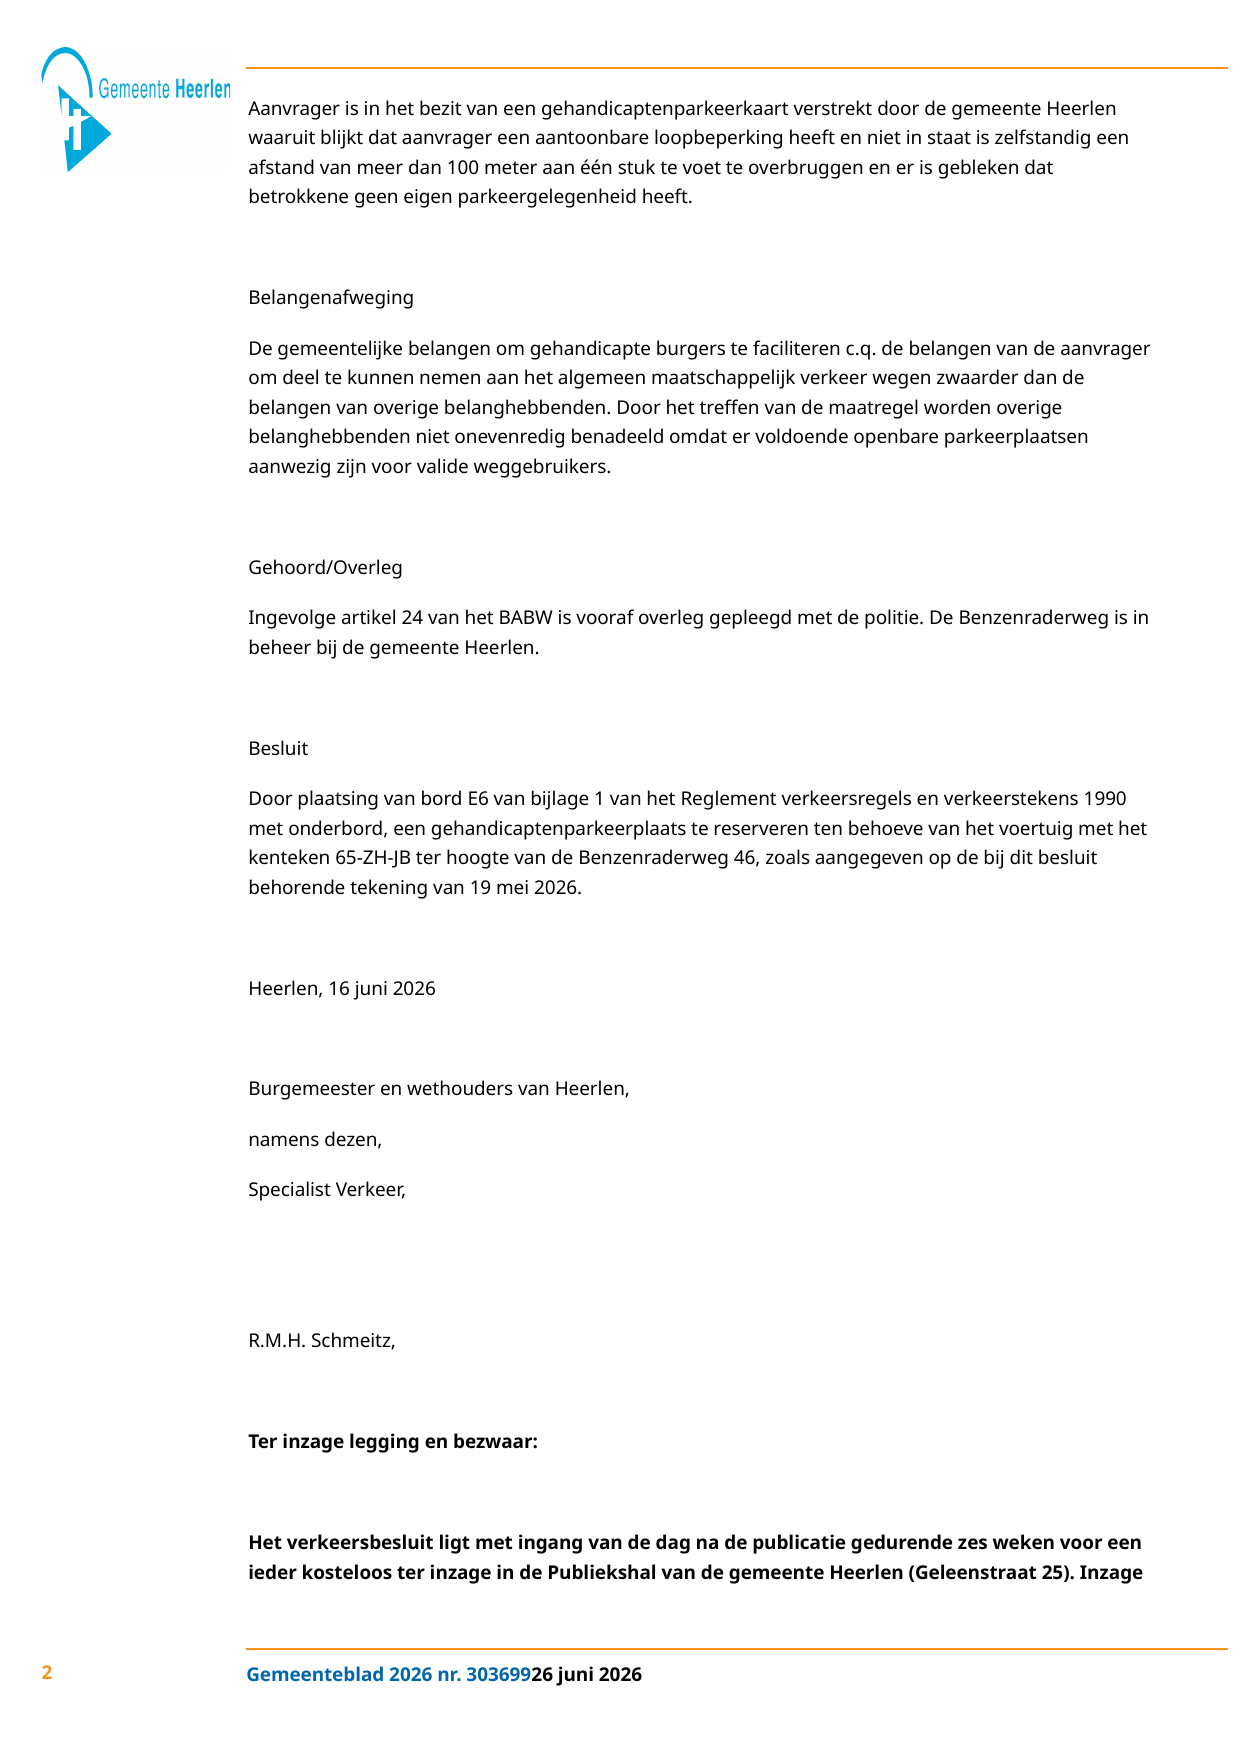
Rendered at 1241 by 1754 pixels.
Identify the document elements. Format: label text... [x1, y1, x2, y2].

text Door plaatsing van bord E6 van bijlage 1 van het Reglement verkeersregels en verkeerstekens 1990 met onderbord, een gehandicaptenparkeerplaats te reserveren ten behoeve van het voertuig met het kenteken 65-ZH-JB ter hoogte van de Benzenraderweg 46, zoals aangegeven op de bij dit besluit behorende tekening van 19 mei 2026. [248, 785, 1152, 900]
picture [41, 47, 59, 70]
text Besluit [248, 735, 1152, 761]
text R.M.H. Schmeitz, [248, 1328, 1152, 1353]
picture [41, 47, 231, 172]
text Burgemeester en wethouders van Heerlen, [248, 1076, 1152, 1101]
text Gehoord/Overleg [248, 554, 1152, 580]
text De gemeentelijke belangen om gehandicapte burgers te faciliteren c.q. de belangen van de aanvrager om deel te kunnen nemen aan het algemeen maatschappelijk verkeer wegen zwaarder dan de belangen van overige belanghebbenden. Door het treffen van de maatregel worden overige belanghebbenden niet onevenredig benadeeld omdat er voldoende openbare parkeerplaatsen aanwezig zijn voor valide weggebruikers. [248, 335, 1152, 479]
text Ter inzage legging en bezwaar: [248, 1428, 1152, 1454]
text Het verkeersbesluit ligt met ingang van de dag na de publicatie gedurende zes weken voor een ieder kosteloos ter inzage in de Publiekshal van de gemeente Heerlen (Geleenstraat 25). Inzage [248, 1529, 1152, 1585]
text Aanvrager is in het bezit van een gehandicaptenparkeerkaart verstrekt door de gemeente Heerlen waaruit blijkt dat aanvrager een aantoonbare loopbeperking heeft en niet in staat is zelfstandig een afstand van meer dan 100 meter aan één stuk te voet te overbruggen en er is gebleken dat betrokkene geen eigen parkeergelegenheid heeft. [248, 95, 1152, 209]
text Ingevolge artikel 24 van het BABW is vooraf overleg gepleegd met de politie. De Benzenraderweg is in beheer bij de gemeente Heerlen. [248, 604, 1152, 660]
text namens dezen, [248, 1126, 1152, 1152]
text Heerlen, 16 juni 2026 [248, 975, 1152, 1001]
text Belangenafweging [248, 284, 1152, 310]
text Specialist Verkeer, [248, 1176, 1152, 1202]
